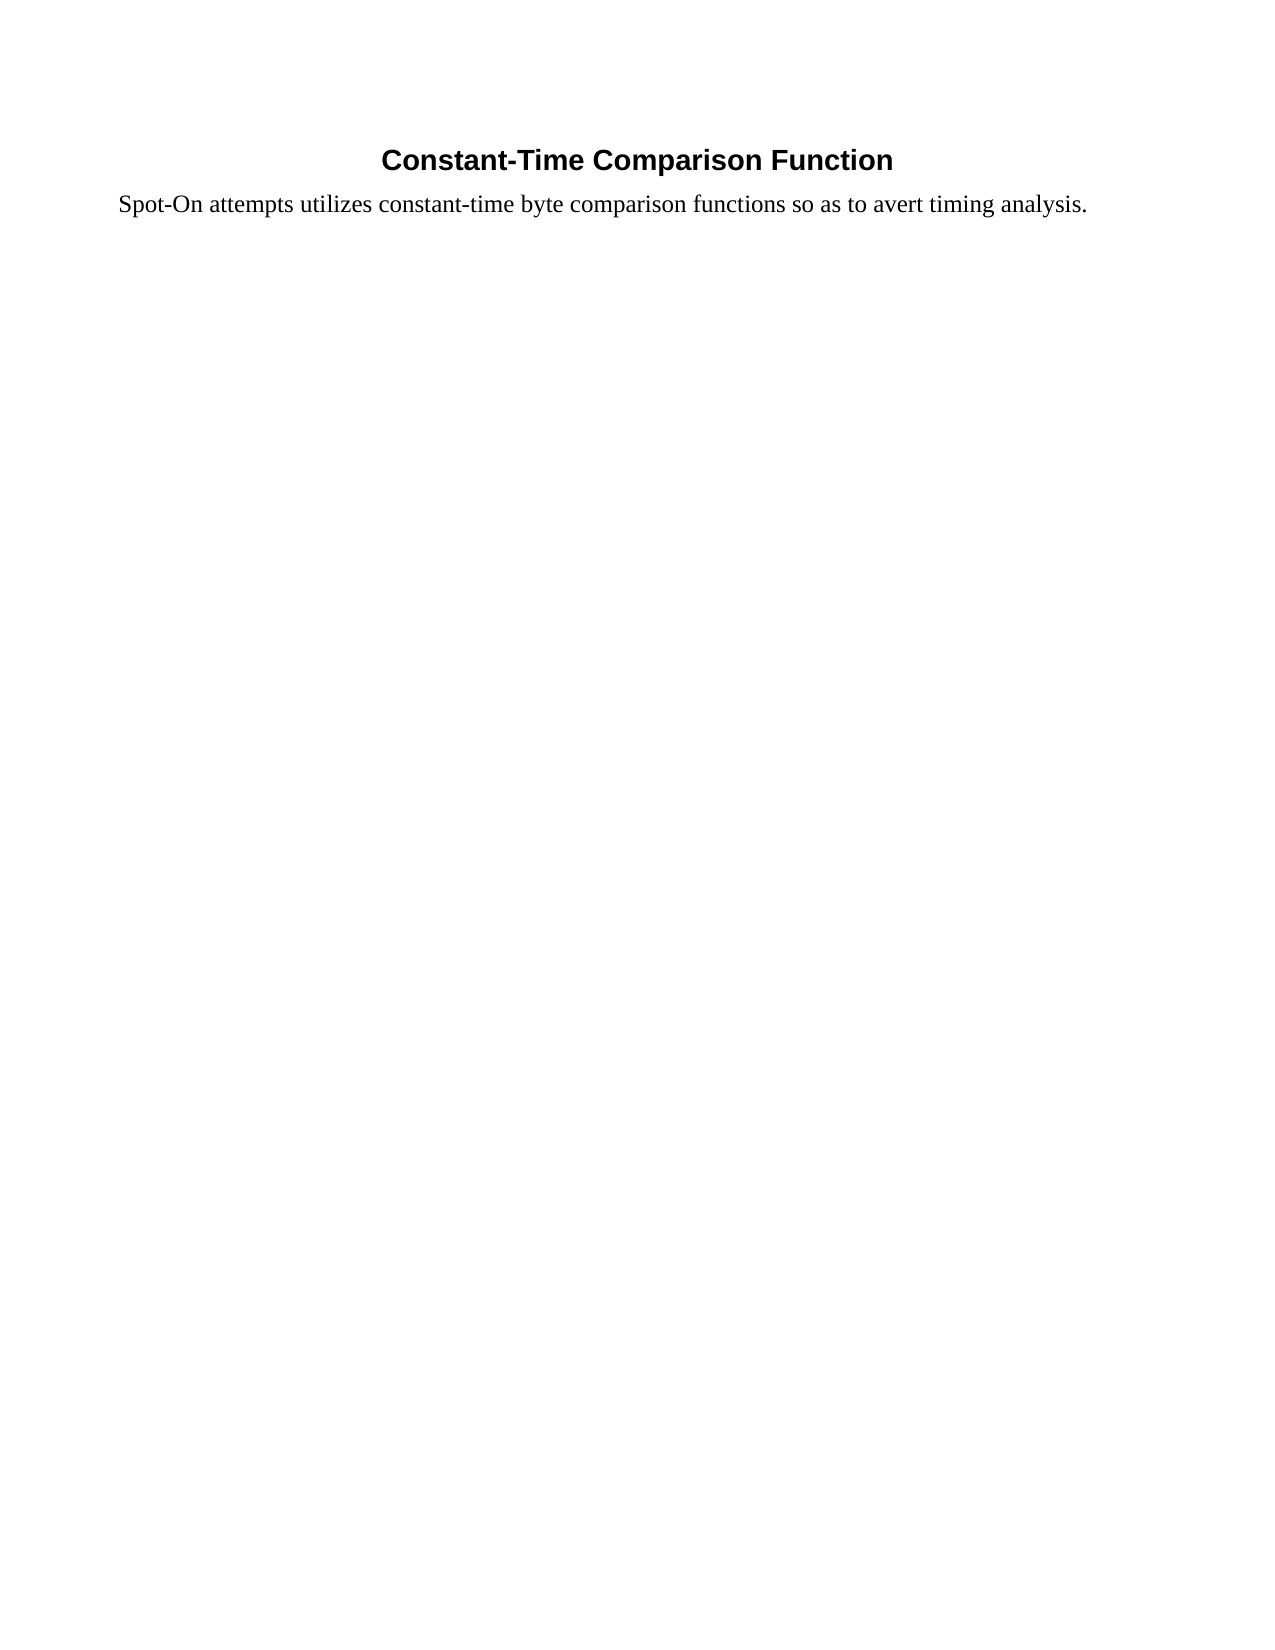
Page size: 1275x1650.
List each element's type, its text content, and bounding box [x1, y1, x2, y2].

text Spot-On attempts utilizes constant-time byte comparison functions so as to avert timing analysis. [118, 189, 1157, 218]
subtitle Constant-Time Comparison Function [118, 143, 1157, 177]
